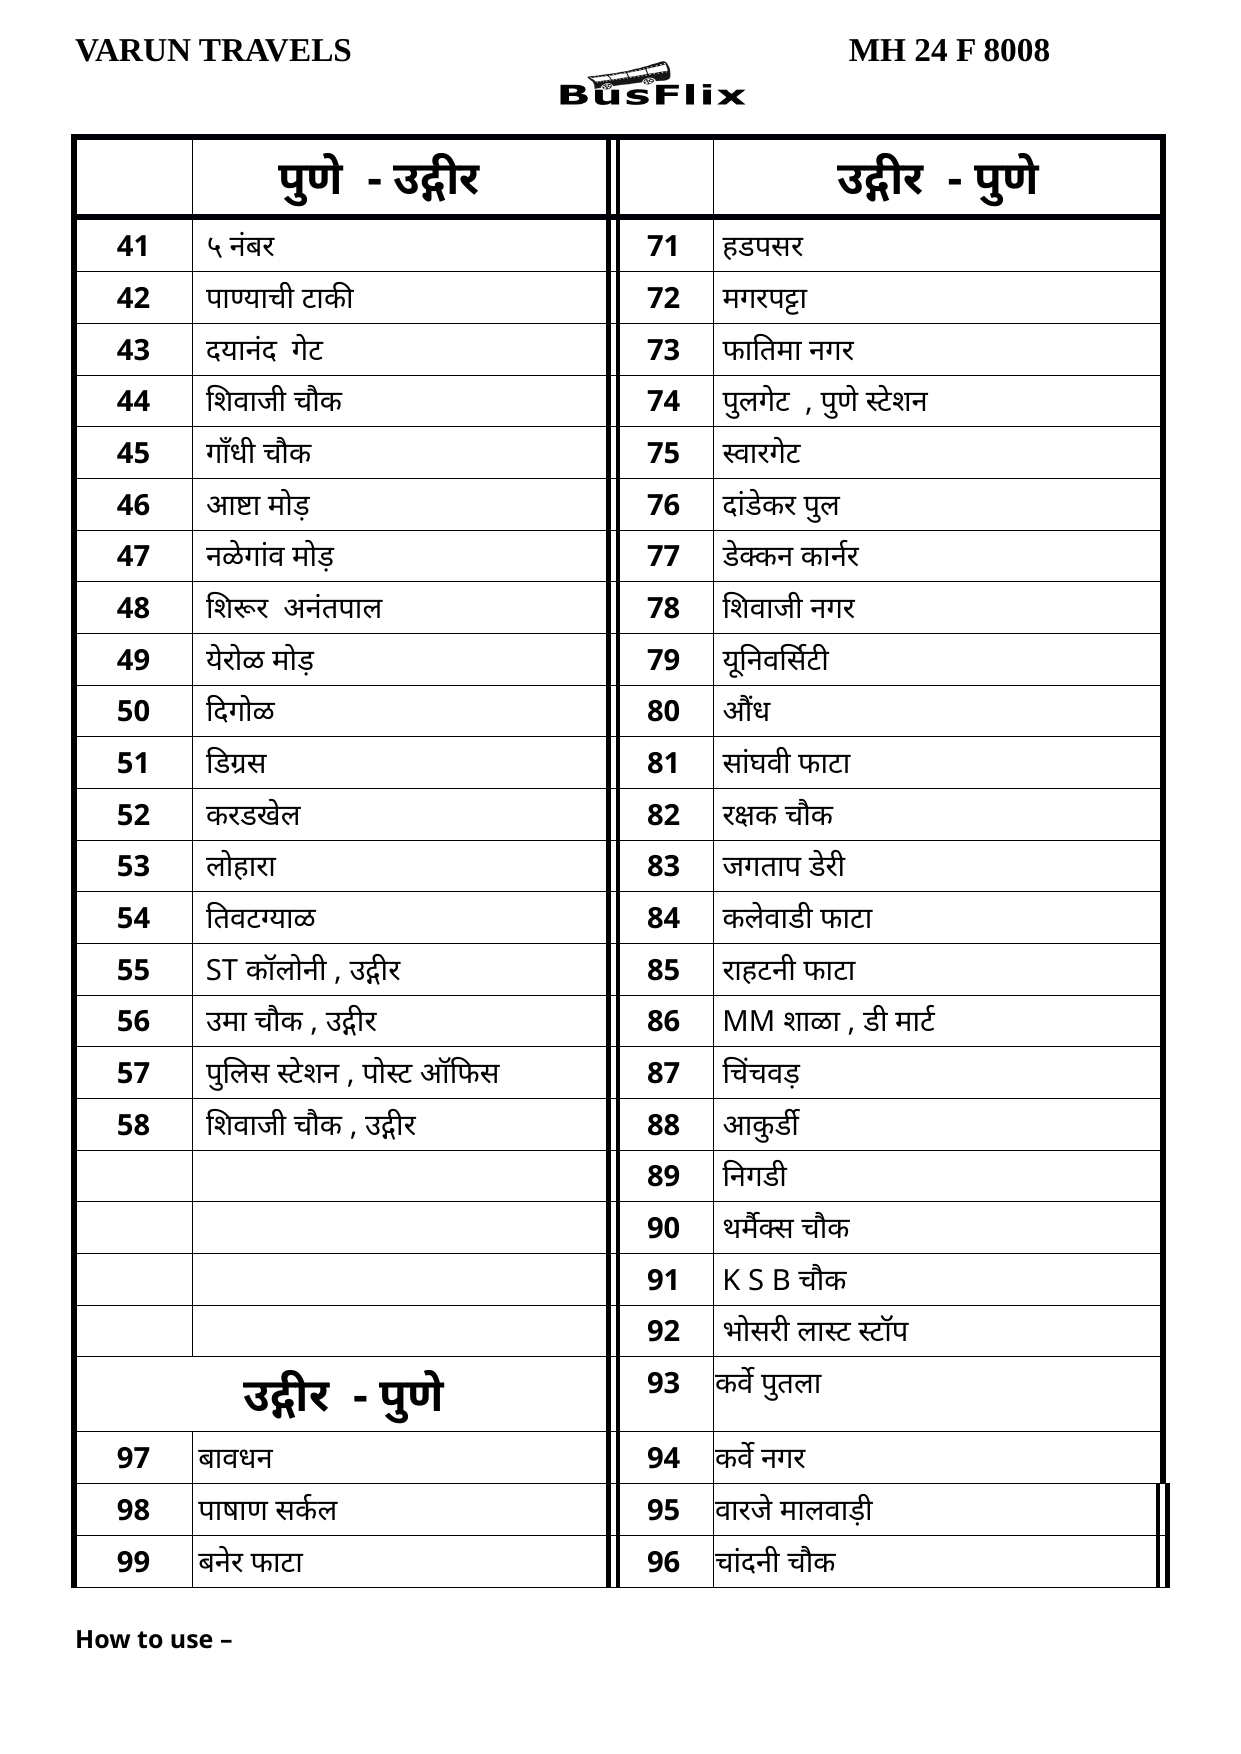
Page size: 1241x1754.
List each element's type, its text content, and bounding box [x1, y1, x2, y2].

table_cell पाण्याची टाकी [193, 272, 606, 323]
table_cell 98 [77, 1484, 192, 1535]
table_cell 47 [77, 531, 192, 581]
table_cell 90 [620, 1202, 713, 1253]
table_cell 94 [620, 1432, 713, 1483]
table_cell गाँधी चौक [193, 427, 606, 478]
table_cell येरोळ मोड़ [193, 634, 606, 684]
table_cell रक्षक चौक [714, 789, 1160, 839]
table_cell राहटनी फाटा [714, 944, 1160, 994]
table_cell 75 [620, 427, 713, 478]
table_cell MM शाळा , डी मार्ट [714, 996, 1160, 1046]
table_cell कर्वे नगर [714, 1432, 1160, 1483]
table_cell तिवटग्याळ [193, 892, 606, 943]
table_cell 97 [77, 1432, 192, 1483]
table_cell फातिमा नगर [714, 324, 1160, 374]
table_cell 86 [620, 996, 713, 1046]
table_cell पाषाण सर्कल [193, 1484, 606, 1535]
table_cell 83 [620, 841, 713, 891]
table_cell डिग्रस [193, 737, 606, 788]
table_cell आष्टा मोड़ [193, 479, 606, 529]
table_cell 84 [620, 892, 713, 943]
table_cell 79 [620, 634, 713, 684]
table_cell 48 [77, 582, 192, 633]
table_cell 91 [620, 1254, 713, 1304]
table_cell 88 [620, 1099, 713, 1149]
table_cell [193, 1306, 606, 1356]
table_cell स्वारगेट [714, 427, 1160, 478]
table_cell हडपसर [714, 220, 1160, 271]
table_cell 78 [620, 582, 713, 633]
table_cell 80 [620, 686, 713, 736]
table_cell 53 [77, 841, 192, 891]
table_cell 76 [620, 479, 713, 529]
table_cell मगरपट्टा [714, 272, 1160, 323]
table_cell 45 [77, 427, 192, 478]
table_cell 72 [620, 272, 713, 323]
table_cell [193, 1202, 606, 1253]
table_cell दिगोळ [193, 686, 606, 736]
table_cell कर्वे पुतला [714, 1357, 1160, 1431]
table_cell पुलिस स्टेशन , पोस्ट ऑफिस [193, 1047, 606, 1098]
table_cell 96 [620, 1536, 713, 1587]
text How to use – [75, 1622, 1165, 1656]
table_cell 54 [77, 892, 192, 943]
table_cell उद्गीर - पुणे [77, 1357, 606, 1431]
table_cell 71 [620, 220, 713, 271]
table_cell 50 [77, 686, 192, 736]
table_cell शिवाजी नगर [714, 582, 1160, 633]
table_header उद्गीर - पुणे [714, 140, 1160, 214]
table_cell 82 [620, 789, 713, 839]
table_cell [77, 1151, 192, 1201]
table_cell पुलगेट , पुणे स्टेशन [714, 376, 1160, 426]
table_header पुणे - उद्गीर [193, 140, 606, 214]
table_cell [77, 1306, 192, 1356]
table_header [620, 140, 713, 214]
table_cell [193, 1254, 606, 1304]
table_cell दांडेकर पुल [714, 479, 1160, 529]
table_cell 57 [77, 1047, 192, 1098]
table_cell 89 [620, 1151, 713, 1201]
table_cell 58 [77, 1099, 192, 1149]
table_header [77, 140, 192, 214]
table_cell [77, 1202, 192, 1253]
table_cell डेक्कन कार्नर [714, 531, 1160, 581]
table_cell 92 [620, 1306, 713, 1356]
table_cell [77, 1254, 192, 1304]
table_cell चिंचवड़ [714, 1047, 1160, 1098]
table_cell नळेगांव मोड़ [193, 531, 606, 581]
table_cell 51 [77, 737, 192, 788]
table_cell ५ नंबर [193, 220, 606, 271]
table_cell बावधन [193, 1432, 606, 1483]
table_cell सांघवी फाटा [714, 737, 1160, 788]
table_cell 95 [620, 1484, 713, 1535]
table_cell जगताप डेरी [714, 841, 1160, 891]
table_cell थर्मैक्स चौक [714, 1202, 1160, 1253]
table_cell 55 [77, 944, 192, 994]
table_cell औंध [714, 686, 1160, 736]
table_cell 99 [77, 1536, 192, 1587]
table_cell 87 [620, 1047, 713, 1098]
table_cell [193, 1151, 606, 1201]
table_cell शिवाजी चौक [193, 376, 606, 426]
table_cell 93 [620, 1357, 713, 1431]
table_cell निगडी [714, 1151, 1160, 1201]
table_cell दयानंद गेट [193, 324, 606, 374]
table_cell 41 [77, 220, 192, 271]
table_cell यूनिवर्सिटी [714, 634, 1160, 684]
table_cell 42 [77, 272, 192, 323]
table_cell कलेवाडी फाटा [714, 892, 1160, 943]
table_cell उमा चौक , उद्गीर [193, 996, 606, 1046]
table_cell 52 [77, 789, 192, 839]
table_cell करडखेल [193, 789, 606, 839]
table_cell 56 [77, 996, 192, 1046]
table_cell आकुर्डी [714, 1099, 1160, 1149]
table_cell K S B चौक [714, 1254, 1160, 1304]
table_cell लोहारा [193, 841, 606, 891]
table_cell चांदनी चौक [714, 1536, 1156, 1587]
table_cell भोसरी लास्ट स्टॉप [714, 1306, 1160, 1356]
table_cell 77 [620, 531, 713, 581]
table_cell शिरूर अनंतपाल [193, 582, 606, 633]
table_cell वारजे मालवाड़ी [714, 1484, 1156, 1535]
table_cell 73 [620, 324, 713, 374]
table_cell 74 [620, 376, 713, 426]
table_cell 49 [77, 634, 192, 684]
table_cell 85 [620, 944, 713, 994]
table_cell 44 [77, 376, 192, 426]
table_cell 46 [77, 479, 192, 529]
table_cell ST कॉलोनी , उद्गीर [193, 944, 606, 994]
table_cell बनेर फाटा [193, 1536, 606, 1587]
table_cell 43 [77, 324, 192, 374]
table_cell 81 [620, 737, 713, 788]
table_cell शिवाजी चौक , उद्गीर [193, 1099, 606, 1149]
